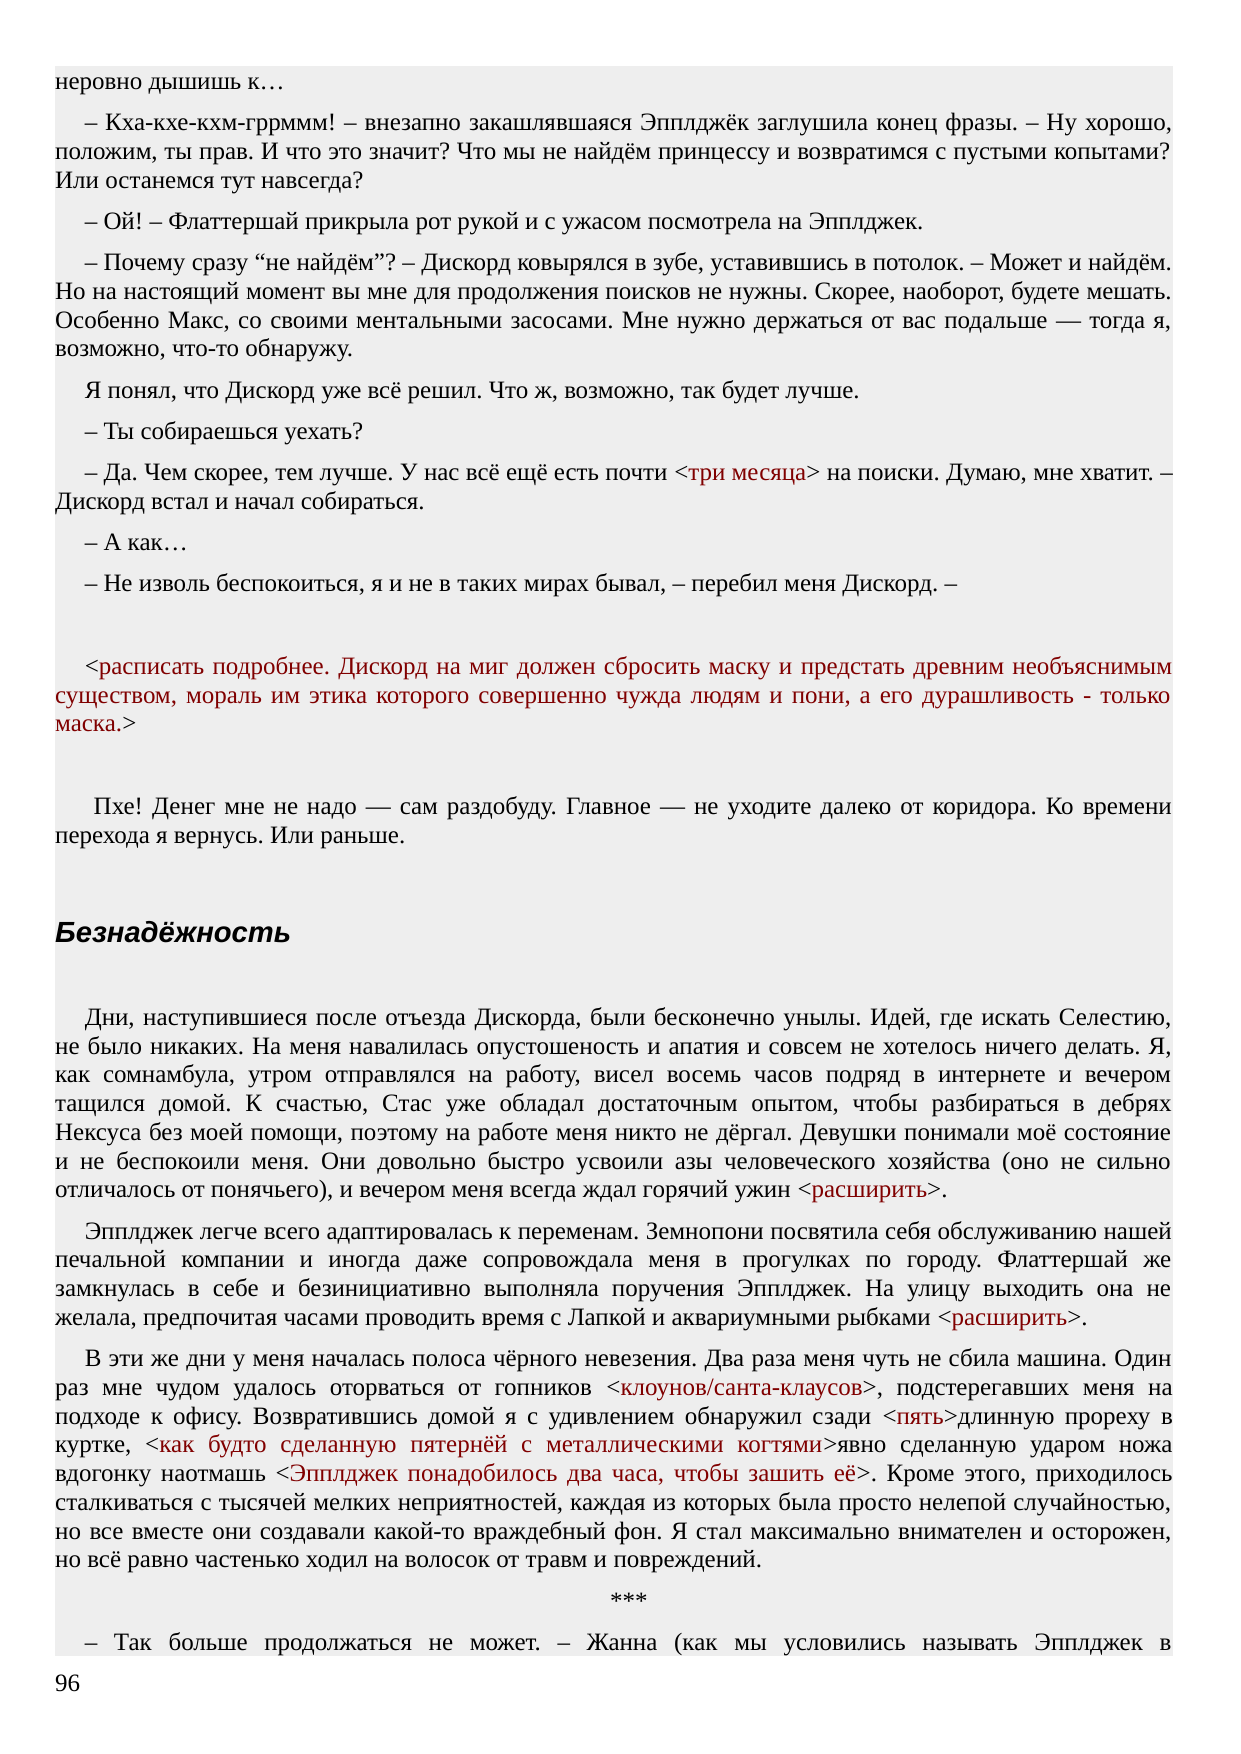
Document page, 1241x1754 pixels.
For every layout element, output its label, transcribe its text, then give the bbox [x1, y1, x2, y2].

text Дни, наступившиеся после отъезда Дискорда, были бесконечно унылы. Идей, где искать Селестию, не было никаких. На меня навалилась опустошеность и апатия и совсем не хотелось ничего делать. Я, как сомнамбула, утром отправлялся на работу, висел восемь часов подряд в интернете и вечером тащился домой. К счастью, Стас уже обладал достаточным опытом, чтобы разбираться в дебрях Нексуса без моей помощи, поэтому на работе меня никто не дёргал. Девушки понимали моё состояние и не беспокоили меня. Они довольно быстро усвоили азы человеческого хозяйства (оно не сильно отличалось от понячьего), и вечером меня всегда ждал горячий ужин <расширить>. [55, 1002, 1173, 1203]
text Я понял, что Дискорд уже всё решил. Что ж, возможно, так будет лучше. [55, 375, 1173, 403]
text – Ты собираешься уехать? [55, 416, 1173, 445]
text *** [55, 1586, 1173, 1614]
text – Да. Чем скорее, тем лучше. У нас всё ещё есть почти <три месяца> на поиски. Думаю, мне хватит. – Дискорд встал и начал собираться. [55, 457, 1173, 515]
text – А как… [55, 527, 1173, 556]
text В эти же дни у меня началась полоса чёрного невезения. Два раза меня чуть не сбила машина. Один раз мне чудом удалось оторваться от гопников <клоунов/санта-клаусов>, подстерегавших меня на подходе к офису. Возвратившись домой я с удивлением обнаружил сзади <пять>длинную прореху в куртке, <как будто сделанную пятернёй с металлическими когтями>явно сделанную ударом ножа вдогонку наотмашь <Эпплджек понадобилось два часа, чтобы зашить её>. Кроме этого, приходилось сталкиваться с тысячей мелких неприятностей, каждая из которых была просто нелепой случайностью, но все вместе они создавали какой-то враждебный фон. Я стал максимально внимателен и осторожен, но всё равно частенько ходил на волосок от травм и повреждений. [55, 1343, 1173, 1573]
text <расписать подробнее. Дискорд на миг должен сбросить маску и предстать древним необъяснимым существом, мораль им этика которого совершенно чужда людям и пони, а его дурашливость - только маска.> [55, 651, 1173, 737]
text Эпплджек легче всего адаптировалась к переменам. Земнопони посвятила себя обслуживанию нашей печальной компании и иногда даже сопровождала меня в прогулках по городу. Флаттершай же замкнулась в себе и безинициативно выполняла поручения Эпплджек. На улицу выходить она не желала, предпочитая часами проводить время с Лапкой и аквариумными рыбками <расширить>. [55, 1216, 1173, 1331]
text – Кха-кхе-кхм-гррммм! – внезапно закашлявшаяся Эпплджёк заглушила конец фразы. – Ну хорошо, положим, ты прав. И что это значит? Что мы не найдём принцессу и возвратимся с пустыми копытами? Или останемся тут навсегда? [55, 107, 1173, 193]
text Пхе! Денег мне не надо — сам раздобуду. Главное — не уходите далеко от коридора. Ко времени перехода я вернусь. Или раньше. [55, 791, 1173, 848]
text – Не изволь беспокоиться, я и не в таких мирах бывал, – перебил меня Дискорд. – [55, 568, 1173, 597]
text – Почему сразу “не найдём”? – Дискорд ковырялся в зубе, уставившись в потолок. – Может и найдём. Но на настоящий момент вы мне для продолжения поисков не нужны. Скорее, наоборот, будете мешать. Особенно Макс, со своими ментальными засосами. Мне нужно держаться от вас подальше — тогда я, возможно, что-то обнаружу. [55, 247, 1173, 362]
text неровно дышишь к… [55, 66, 1173, 95]
subtitle Безнадёжность [55, 915, 1173, 948]
text – Так больше продолжаться не может. – Жанна (как мы условились называть Эпплджек в [55, 1627, 1173, 1656]
text – Ой! – Флаттершай прикрыла рот рукой и с ужасом посмотрела на Эпплджек. [55, 206, 1173, 235]
